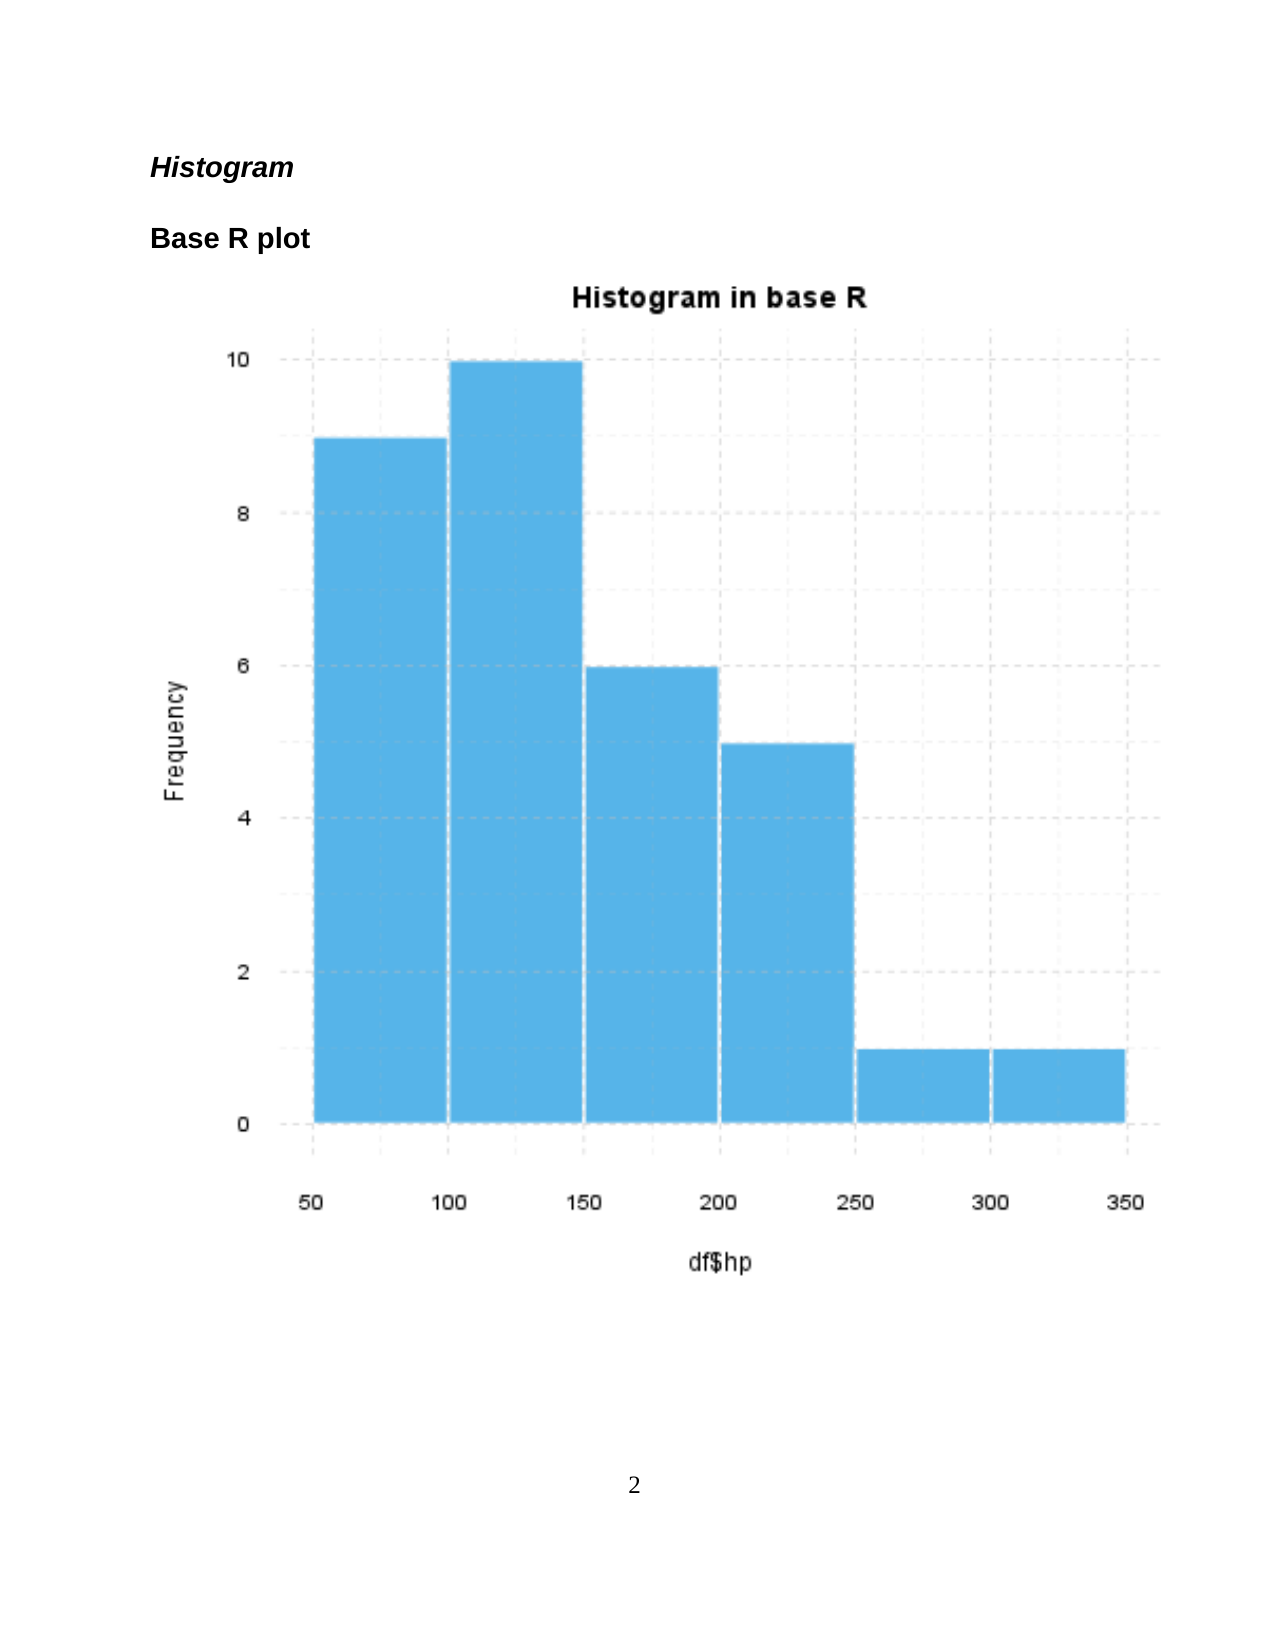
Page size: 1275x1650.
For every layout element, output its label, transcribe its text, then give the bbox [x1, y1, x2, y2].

subtitle Histogram [150, 150, 1125, 183]
subtitle Base R plot [150, 221, 1125, 254]
picture [150, 267, 1163, 1280]
